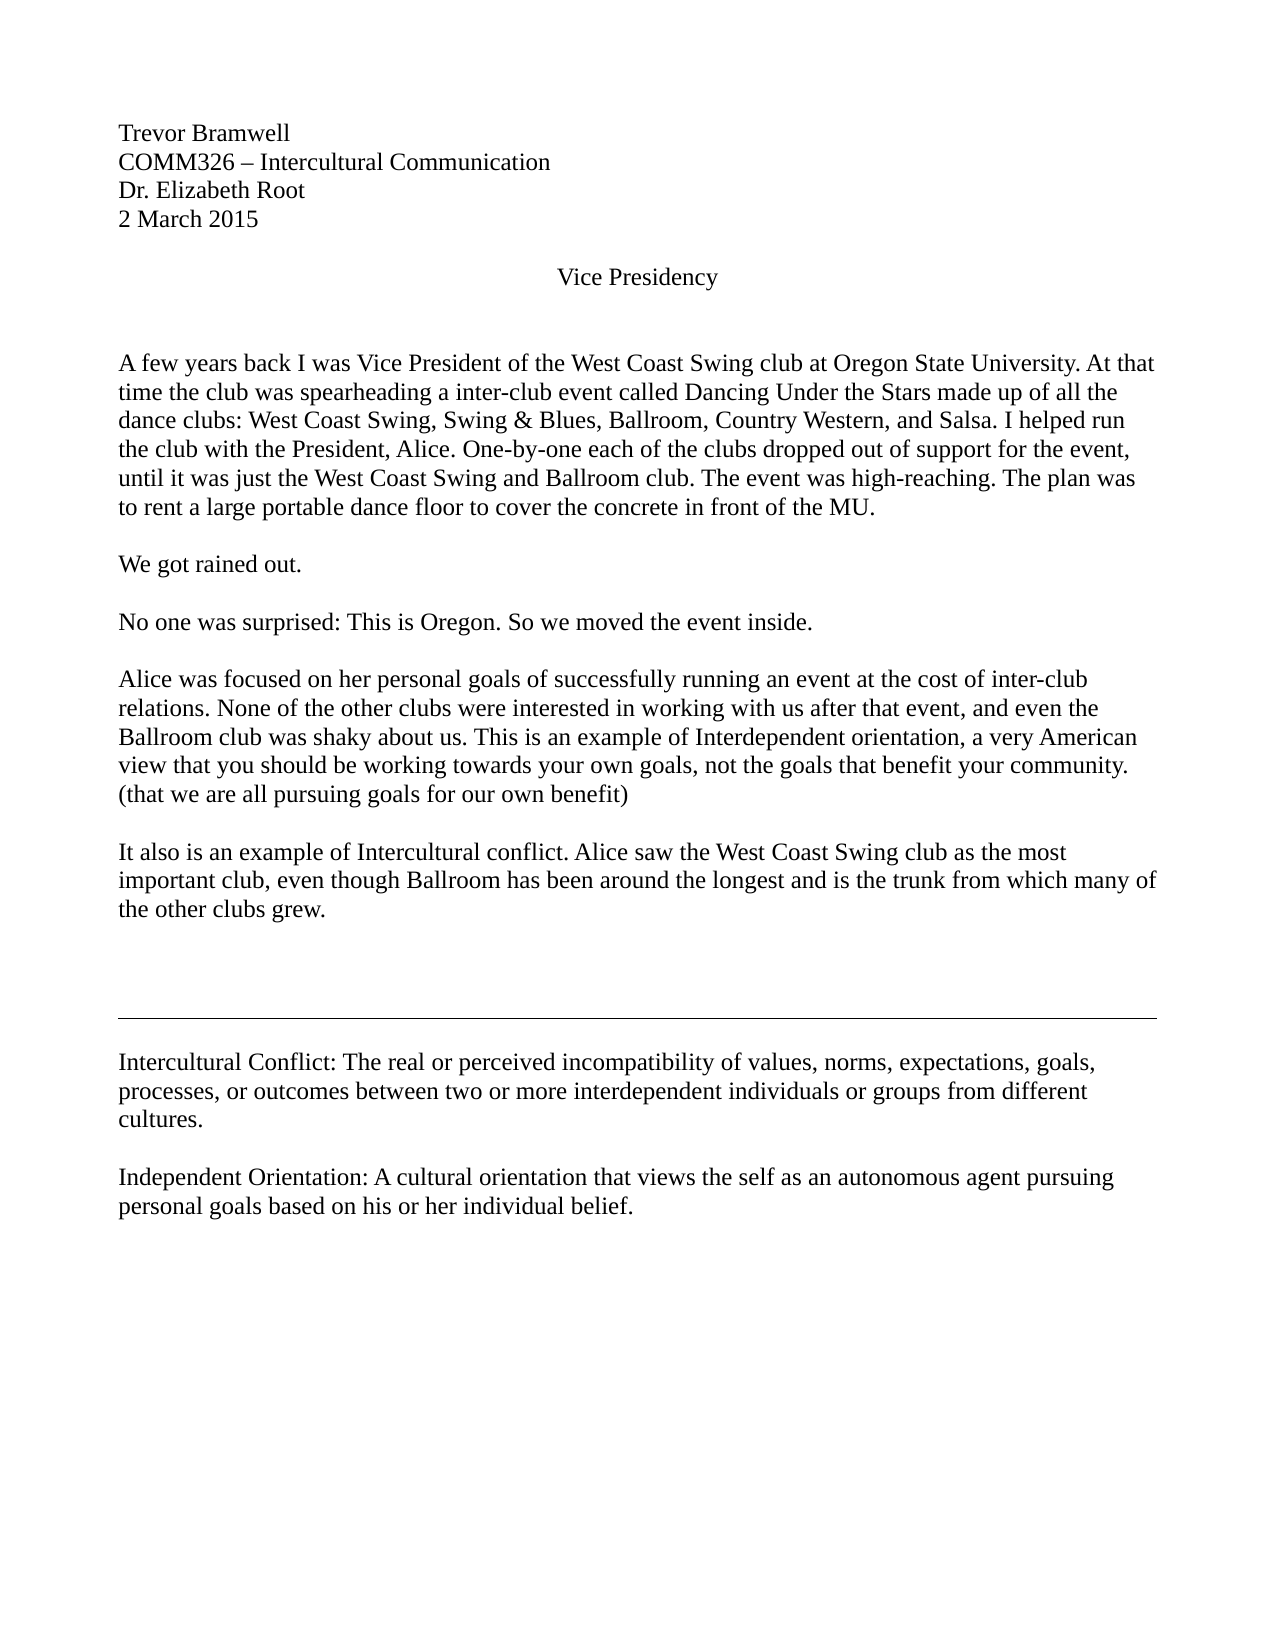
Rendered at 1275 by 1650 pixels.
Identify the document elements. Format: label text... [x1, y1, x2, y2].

text A few years back I was Vice President of the West Coast Swing club at Oregon State University. At that time the club was spearheading a inter-club event called Dancing Under the Stars made up of all the dance clubs: West Coast Swing, Swing & Blues, Ballroom, Country Western, and Salsa. I helped run the club with the President, Alice. One-by-one each of the clubs dropped out of support for the event, until it was just the West Coast Swing and Ballroom club. The event was high-reaching. The plan was to rent a large portable dance floor to cover the concrete in front of the MU. [118, 348, 1157, 521]
text Intercultural Conflict: The real or perceived incompatibility of values, norms, expectations, goals, processes, or outcomes between two or more interdependent individuals or groups from different cultures. [118, 1047, 1157, 1133]
text Trevor Bramwell [118, 118, 1157, 147]
text Alice was focused on her personal goals of successfully running an event at the cost of inter-club relations. None of the other clubs were interested in working with us after that event, and even the Ballroom club was shaky about us. This is an example of Interdependent orientation, a very American view that you should be working towards your own goals, not the goals that benefit your community. (that we are all pursuing goals for our own benefit) [118, 664, 1157, 808]
text Dr. Elizabeth Root [118, 176, 1157, 204]
text COMM326 – Intercultural Communication [118, 147, 1157, 176]
text 2 March 2015 [118, 204, 1157, 233]
text No one was surprised: This is Oregon. So we moved the event inside. [118, 607, 1157, 636]
text Vice Presidency [118, 262, 1157, 291]
text Independent Orientation: A cultural orientation that views the self as an autonomous agent pursuing personal goals based on his or her individual belief. [118, 1162, 1157, 1219]
text It also is an example of Intercultural conflict. Alice saw the West Coast Swing club as the most important club, even though Ballroom has been around the longest and is the trunk from which many of the other clubs grew. [118, 837, 1157, 923]
text We got rained out. [118, 549, 1157, 578]
